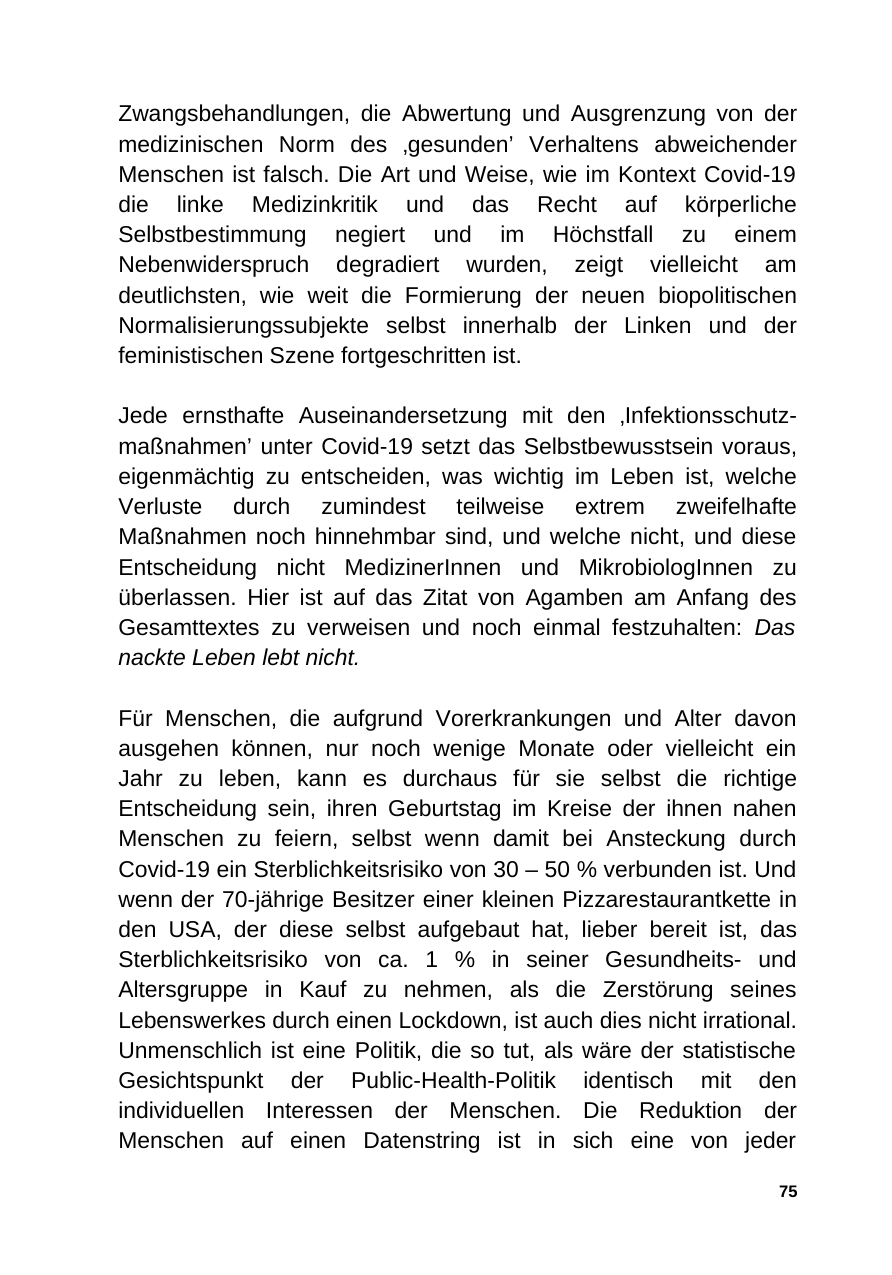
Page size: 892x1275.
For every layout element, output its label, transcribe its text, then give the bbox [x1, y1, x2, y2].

text Jede ernsthafte Auseinandersetzung mit den ‚Infektionsschutz-maßnahmen’ unter Covid-19 setzt das Selbstbewusstsein voraus, eigenmächtig zu entscheiden, was wichtig im Leben ist, welche Verluste durch zumindest teilweise extrem zweifelhafte Maßnahmen noch hinnehmbar sind, und welche nicht, und diese Entscheidung nicht MedizinerInnen und MikrobiologInnen zu überlassen. Hier ist auf das Zitat von Agamben am Anfang des Gesamttextes zu verweisen und noch einmal festzuhalten: Das nackte Leben lebt nicht. [118, 402, 797, 671]
text Für Menschen, die aufgrund Vorerkrankungen und Alter davon ausgehen können, nur noch wenige Monate oder vielleicht ein Jahr zu leben, kann es durchaus für sie selbst die richtige Entscheidung sein, ihren Geburtstag im Kreise der ihnen nahen Menschen zu feiern, selbst wenn damit bei Ansteckung durch Covid-19 ein Sterblichkeitsrisiko von 30 – 50 % verbunden ist. Und wenn der 70-jährige Besitzer einer kleinen Pizzarestaurantkette in den USA, der diese selbst aufgebaut hat, lieber bereit ist, das Sterblichkeitsrisiko von ca. 1 % in seiner Gesundheits- und Altersgruppe in Kauf zu nehmen, als die Zerstörung seines Lebenswerkes durch einen Lockdown, ist auch dies nicht irrational. Unmenschlich ist eine Politik, die so tut, als wäre der statistische Gesichtspunkt der Public-Health-Politik identisch mit den individuellen Interessen der Menschen. Die Reduktion der Menschen auf einen Datenstring ist in sich eine von jeder [118, 704, 797, 1154]
text Zwangsbehandlungen, die Abwertung und Ausgrenzung von der medizinischen Norm des ‚gesunden’ Verhaltens abweichender Menschen ist falsch. Die Art und Weise, wie im Kontext Covid-19 die linke Medizinkritik und das Recht auf körperliche Selbstbestimmung negiert und im Höchstfall zu einem Nebenwiderspruch degradiert wurden, zeigt vielleicht am deutlichsten, wie weit die Formierung der neuen biopolitischen Normalisierungssubjekte selbst innerhalb der Linken und der feministischen Szene fortgeschritten ist. [118, 100, 797, 368]
